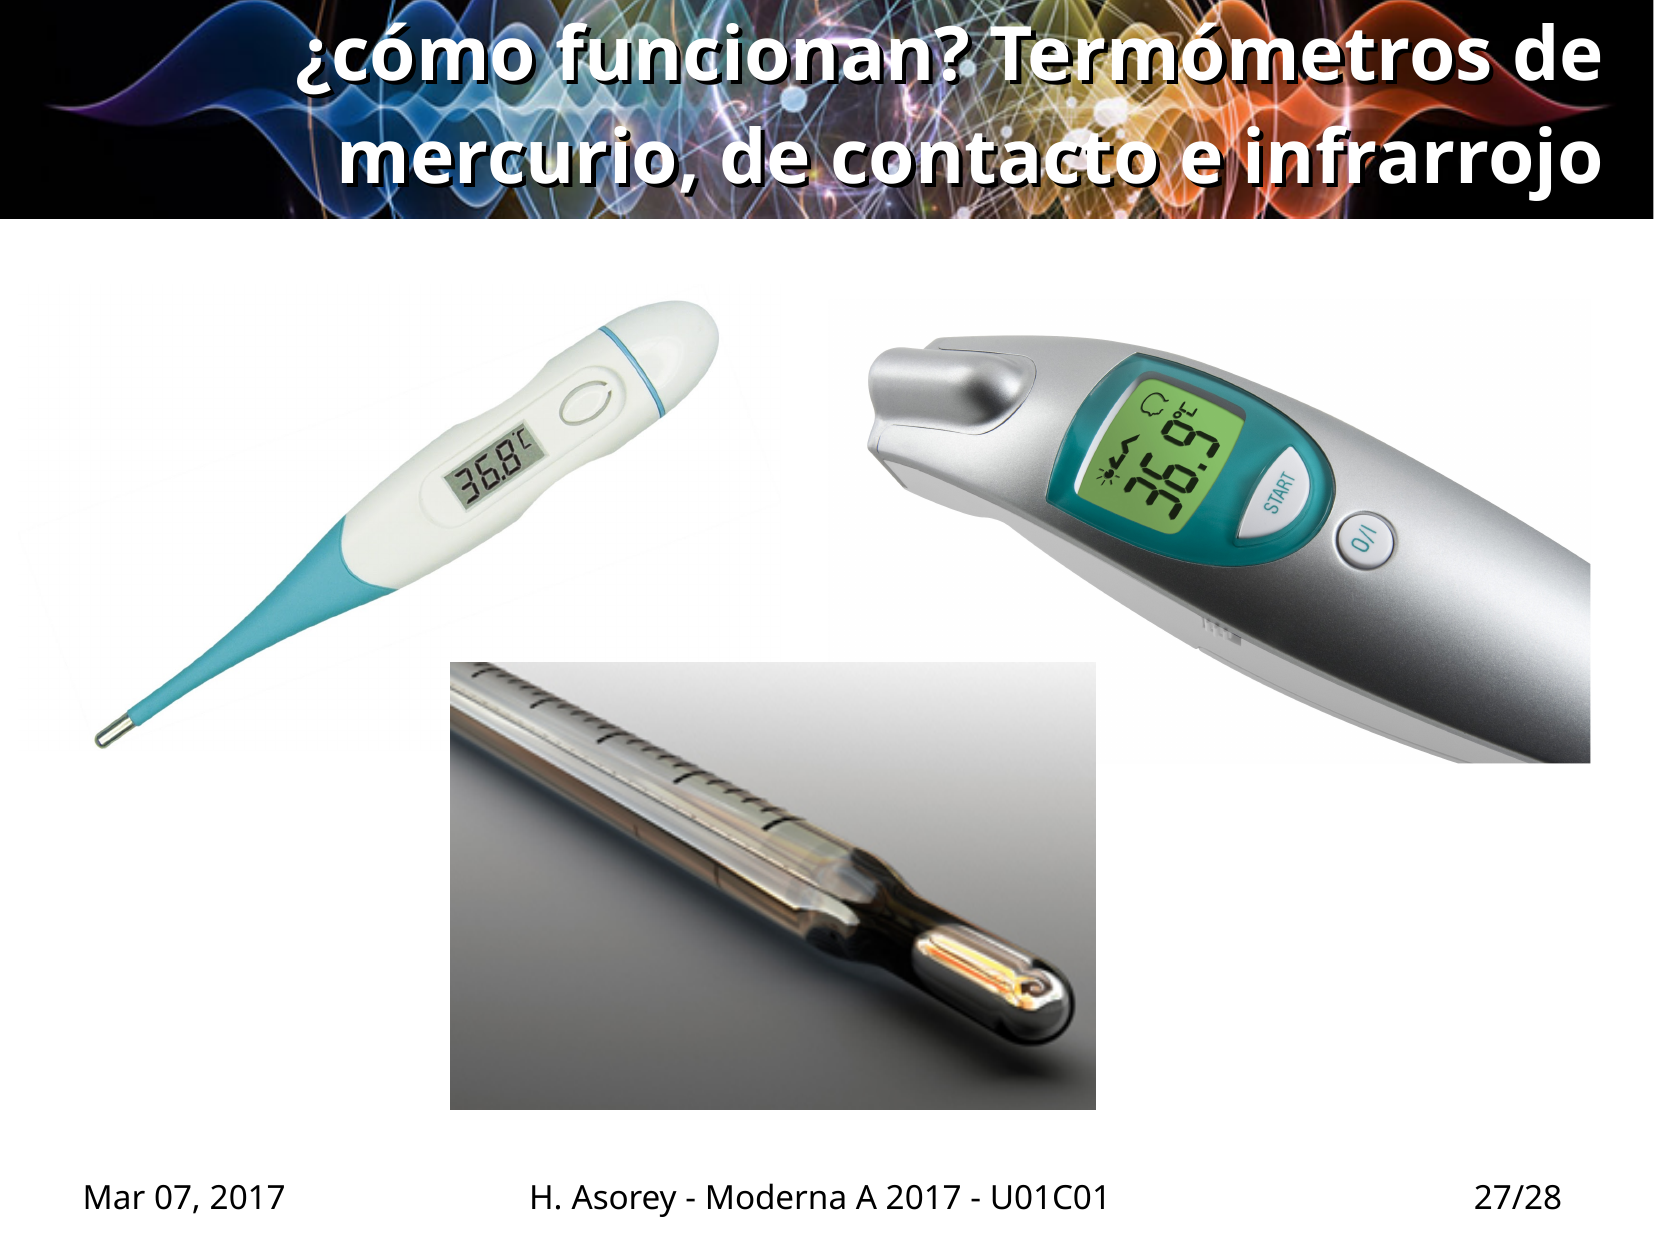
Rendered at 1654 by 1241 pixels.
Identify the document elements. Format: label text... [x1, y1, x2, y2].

title ¿cómo funcionan? Termómetros de mercurio, de contacto e infrarrojo [45, 11, 1606, 195]
picture [18, 284, 1591, 1111]
picture [0, 0, 1654, 219]
